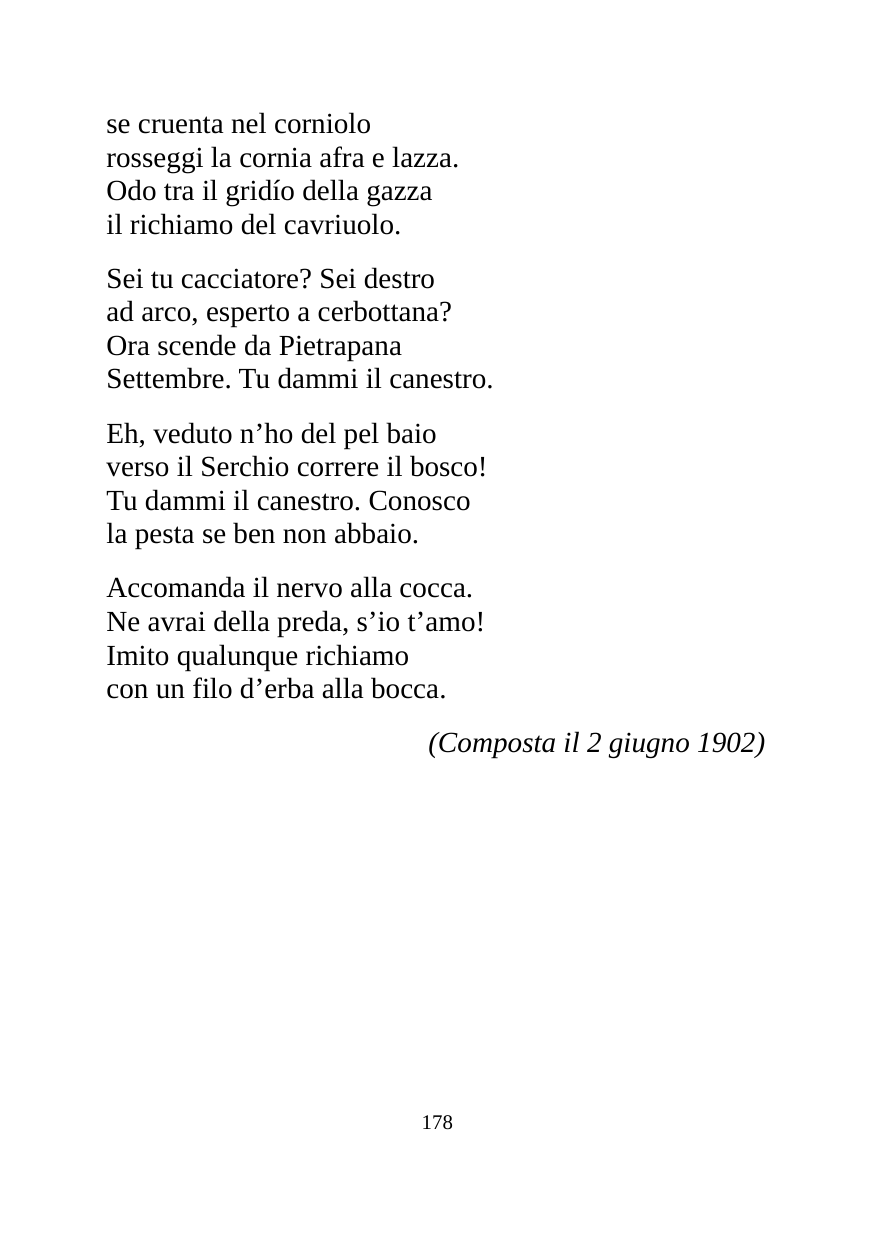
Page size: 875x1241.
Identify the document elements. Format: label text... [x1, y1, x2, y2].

text Imito qualunque richiamo [106, 638, 768, 671]
text se cruenta nel corniolo [106, 106, 768, 140]
text la pesta se ben non abbaio. [106, 516, 768, 550]
text ad arco, esperto a cerbottana? [106, 294, 768, 328]
text Settembre. Tu dammi il canestro. [106, 362, 768, 395]
text Ne avrai della preda, s’io t’amo! [106, 604, 768, 638]
text Accomanda il nervo alla cocca. [106, 571, 768, 604]
text verso il Serchio correre il bosco! [106, 449, 768, 483]
text Eh, veduto n’ho del pel baio [106, 416, 768, 449]
text (Composta il 2 giugno 1902) [106, 725, 768, 759]
text Ora scende da Pietrapana [106, 328, 768, 362]
text rosseggi la cornia afra e lazza. [106, 140, 768, 173]
text Sei tu cacciatore? Sei destro [106, 261, 768, 294]
text Odo tra il gridío della gazza [106, 173, 768, 207]
text Tu dammi il canestro. Conosco [106, 483, 768, 516]
text con un filo d’erba alla bocca. [106, 671, 768, 705]
text il richiamo del cavriuolo. [106, 207, 768, 240]
